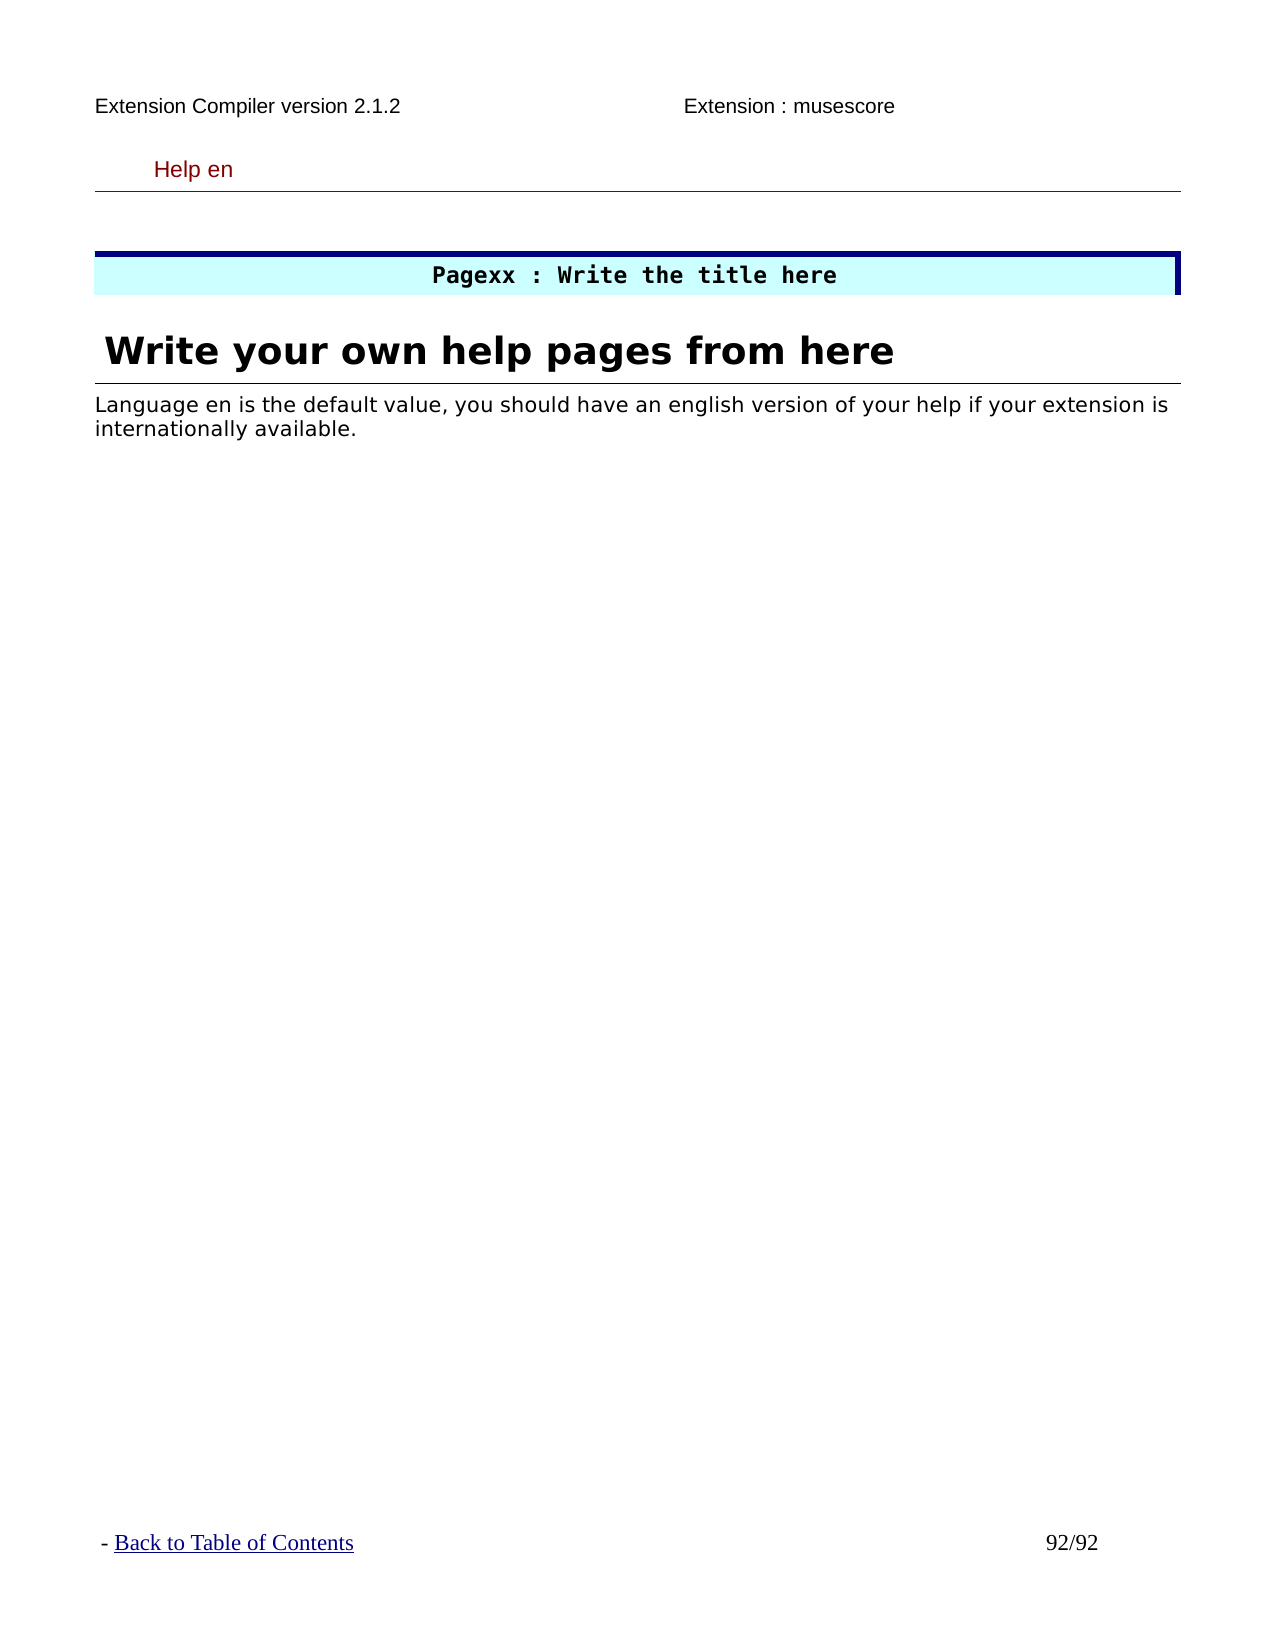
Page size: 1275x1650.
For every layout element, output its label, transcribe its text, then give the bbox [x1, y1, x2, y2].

text Language en is the default value, you should have an english version of your help if your extension is internationally available. [94, 393, 1181, 442]
text Write your own help pages from here [94, 320, 1181, 383]
text Pagexx : Write the title here [94, 252, 1175, 295]
text Help en [94, 147, 1181, 192]
